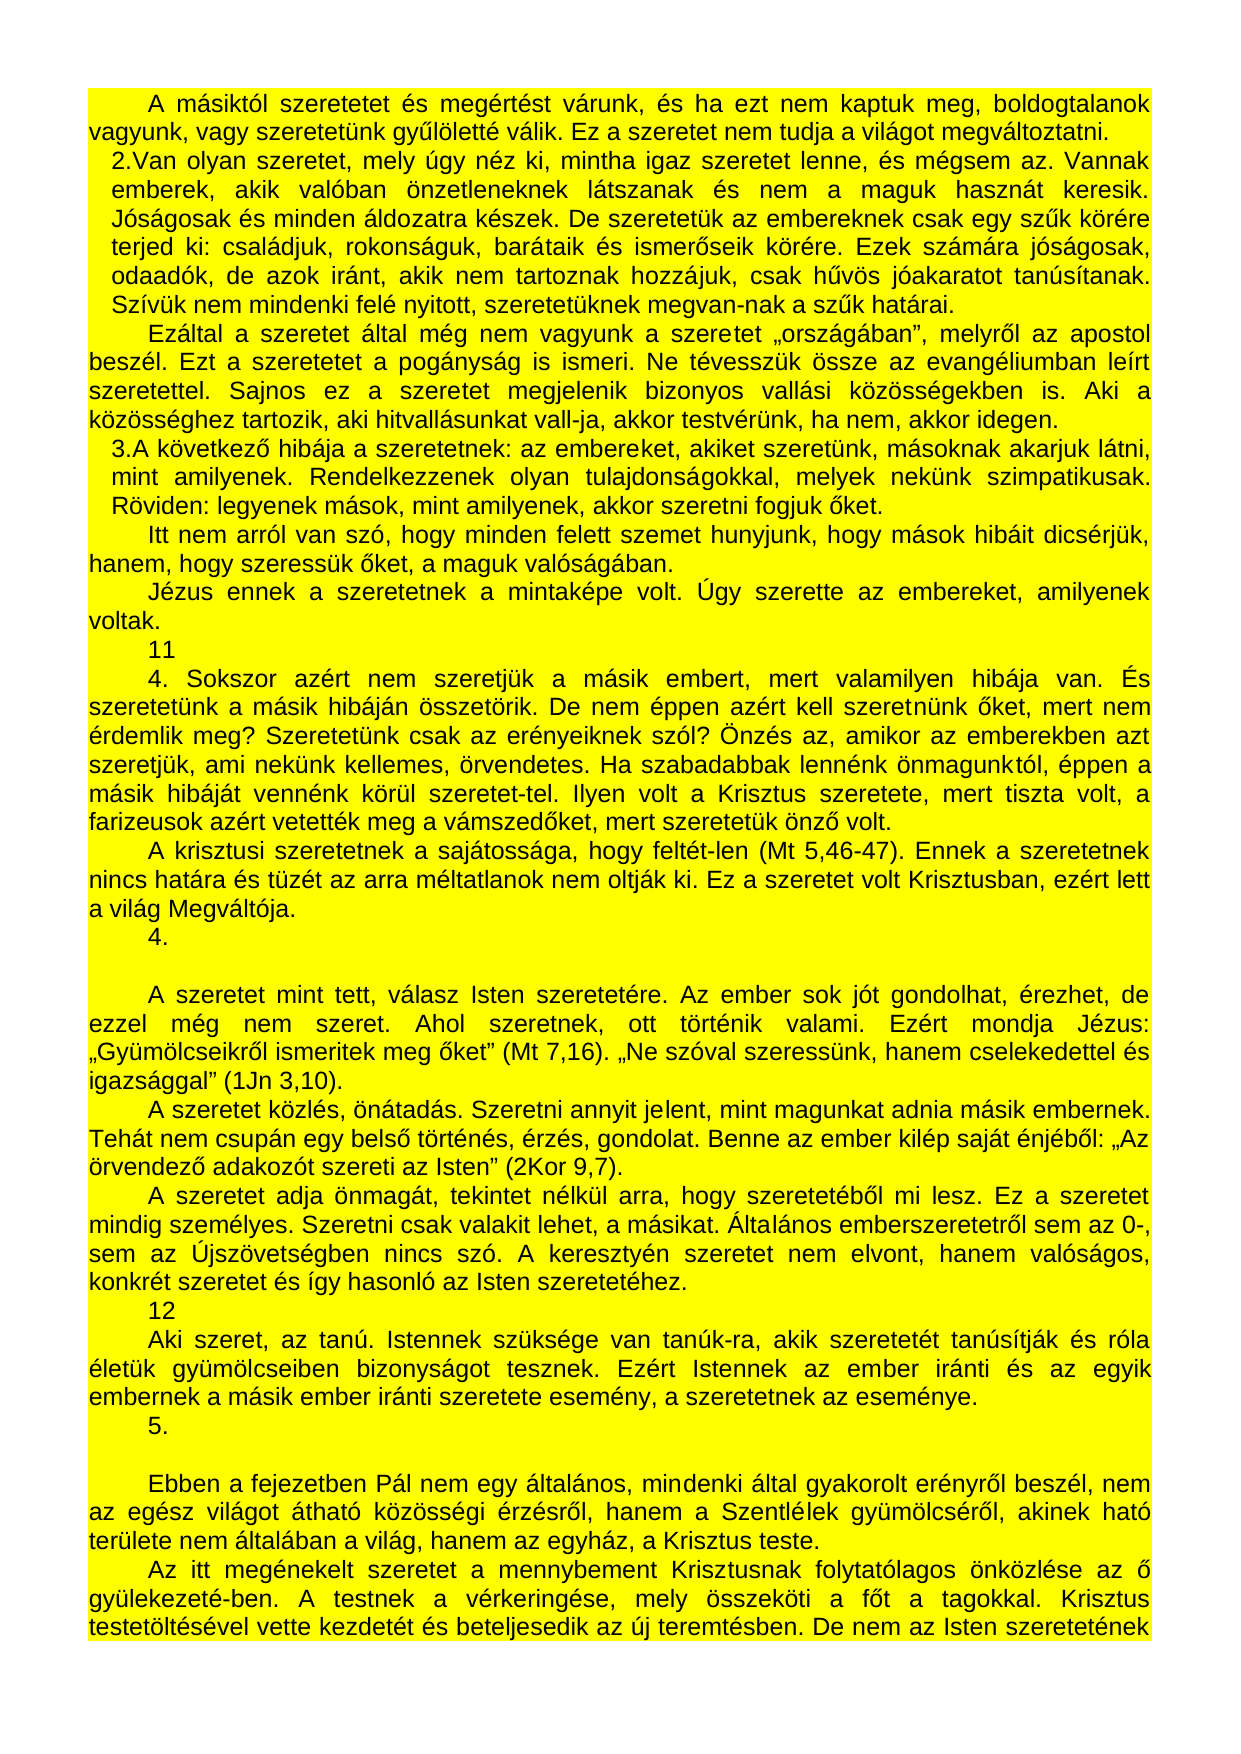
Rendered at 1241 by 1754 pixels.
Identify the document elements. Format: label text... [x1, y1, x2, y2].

text Aki szeret, az tanú. Istennek szüksége van tanúk-ra, akik szeretetét tanúsítják és róla életük gyümöl­cseiben bizonyságot tesznek. Ezért Istennek az em­ber iránti és az egyik embernek a másik ember iránti szeretete esemény, a szeretetnek az eseménye. [88, 1325, 1152, 1411]
text A másiktól szeretetet és megértést várunk, és ha ezt nem kaptuk meg, boldogtalanok vagyunk, vagy szeretetünk gyűlöletté válik. Ez a szeretet nem tudja a világot megváltoztatni. [88, 88, 1152, 146]
text 4. [88, 922, 1152, 951]
text 11 [88, 635, 1152, 663]
text Az itt megénekelt szeretet a mennybement Krisz­tusnak folytatólagos önközlése az ő gyülekezeté-ben. A testnek a vérkeringése, mely összeköti a főt a tagokkal. Krisztus testetöltésével vette kezdetét és beteljesedik az új teremtésben. De nem az Isten szeretetének [88, 1555, 1152, 1641]
text Ebben a fejezetben Pál nem egy általános, min­denki által gyakorolt erényről beszél, nem az egész világot átható közösségi érzésről, hanem a Szentlé­lek gyümölcséről, akinek ható területe nem általá­ban a világ, hanem az egyház, a Krisztus teste. [88, 1468, 1152, 1555]
text 4. Sokszor azért nem szeretjük a másik embert, mert valamilyen hibája van. És szeretetünk a másik hibáján összetörik. De nem éppen azért kell szeret­nünk őket, mert nem érdemlik meg? Szeretetünk csak az erényeiknek szól? Önzés az, amikor az emberekben azt szeretjük, ami nekünk kellemes, örvendetes. Ha szabadabbak lennénk önmagunk­tól, éppen a másik hibáját vennénk körül szeretet-tel. Ilyen volt a Krisztus szeretete, mert tiszta volt, a farizeusok azért vetették meg a vámszedőket, mert szeretetük önző volt. [88, 663, 1152, 836]
text A szeretet közlés, önátadás. Szeretni annyit je­lent, mint magunkat adnia másik embernek. Tehát nem csupán egy belső történés, érzés, gondolat. Benne az ember kilép saját énjéből: „Az örvendező adakozót szereti az Isten” (2Kor 9,7). [88, 1095, 1152, 1181]
list Van olyan szeretet, mely úgy néz ki, mintha igaz szeretet lenne, és mégsem az. Vannak emberek, akik valóban önzetleneknek látszanak és nem a maguk hasznát keresik. Jóságosak és minden áldo­zatra készek. De szeretetük az embereknek csak egy szűk körére terjed ki: családjuk, rokonságuk, bará­taik és ismerőseik körére. Ezek számára jóságosak, odaadók, de azok iránt, akik nem tartoznak hozzá­juk, csak hűvös jóakaratot tanúsítanak. Szívük nem mindenki felé nyitott, szeretetüknek megvan-nak a szűk határai. [88, 146, 1152, 318]
list A következő hibája a szeretetnek: az embere­ket, akiket szeretünk, másoknak akarjuk látni, mint amilyenek. Rendelkezzenek olyan tulajdonsá­gokkal, melyek nekünk szimpatikusak. Röviden: legyenek mások, mint amilyenek, akkor szeretni fogjuk őket. [88, 433, 1152, 520]
text A szeretet mint tett, válasz Isten szeretetére. Az ember sok jót gondolhat, érezhet, de ezzel még nem szeret. Ahol szeretnek, ott történik valami. Ezért mondja Jézus: „Gyümölcseikről ismeritek meg őket” (Mt 7,16). „Ne szóval szeressünk, hanem cselekedettel és igazsággal” (1Jn 3,10). [88, 980, 1152, 1095]
text 12 [88, 1296, 1152, 1325]
text Ezáltal a szeretet által még nem vagyunk a szere­tet „országában”, melyről az apostol beszél. Ezt a szeretetet a pogányság is ismeri. Ne tévesszük össze az evangéliumban leírt szeretettel. Sajnos ez a szere­tet megjelenik bizonyos vallási közösségekben is. Aki a közösséghez tartozik, aki hitvallásunkat vall-ja, akkor testvérünk, ha nem, akkor idegen. [88, 318, 1152, 433]
text Itt nem arról van szó, hogy minden felett szemet hunyjunk, hogy mások hibáit dicsérjük, hanem, hogy szeressük őket, a maguk valóságában. [88, 520, 1152, 577]
text Jézus ennek a szeretetnek a mintaképe volt. Úgy szerette az embereket, amilyenek voltak. [88, 577, 1152, 635]
text A szeretet adja önmagát, tekintet nélkül arra, hogy szeretetéből mi lesz. Ez a szeretet mindig személyes. Szeretni csak valakit lehet, a másikat. Álta­lános emberszeretetről sem az 0-, sem az Újszövet­ségben nincs szó. A keresztyén szeretet nem elvont, hanem valóságos, konkrét szeretet és így hasonló az Isten szeretetéhez. [88, 1181, 1152, 1296]
text 5. [88, 1411, 1152, 1440]
text A krisztusi szeretetnek a sajátossága, hogy feltét-len (Mt 5,46-47). Ennek a szeretetnek nincs hatá­ra és tüzét az arra méltatlanok nem oltják ki. Ez a szeretet volt Krisztusban, ezért lett a világ Megvál­tója. [88, 836, 1152, 922]
